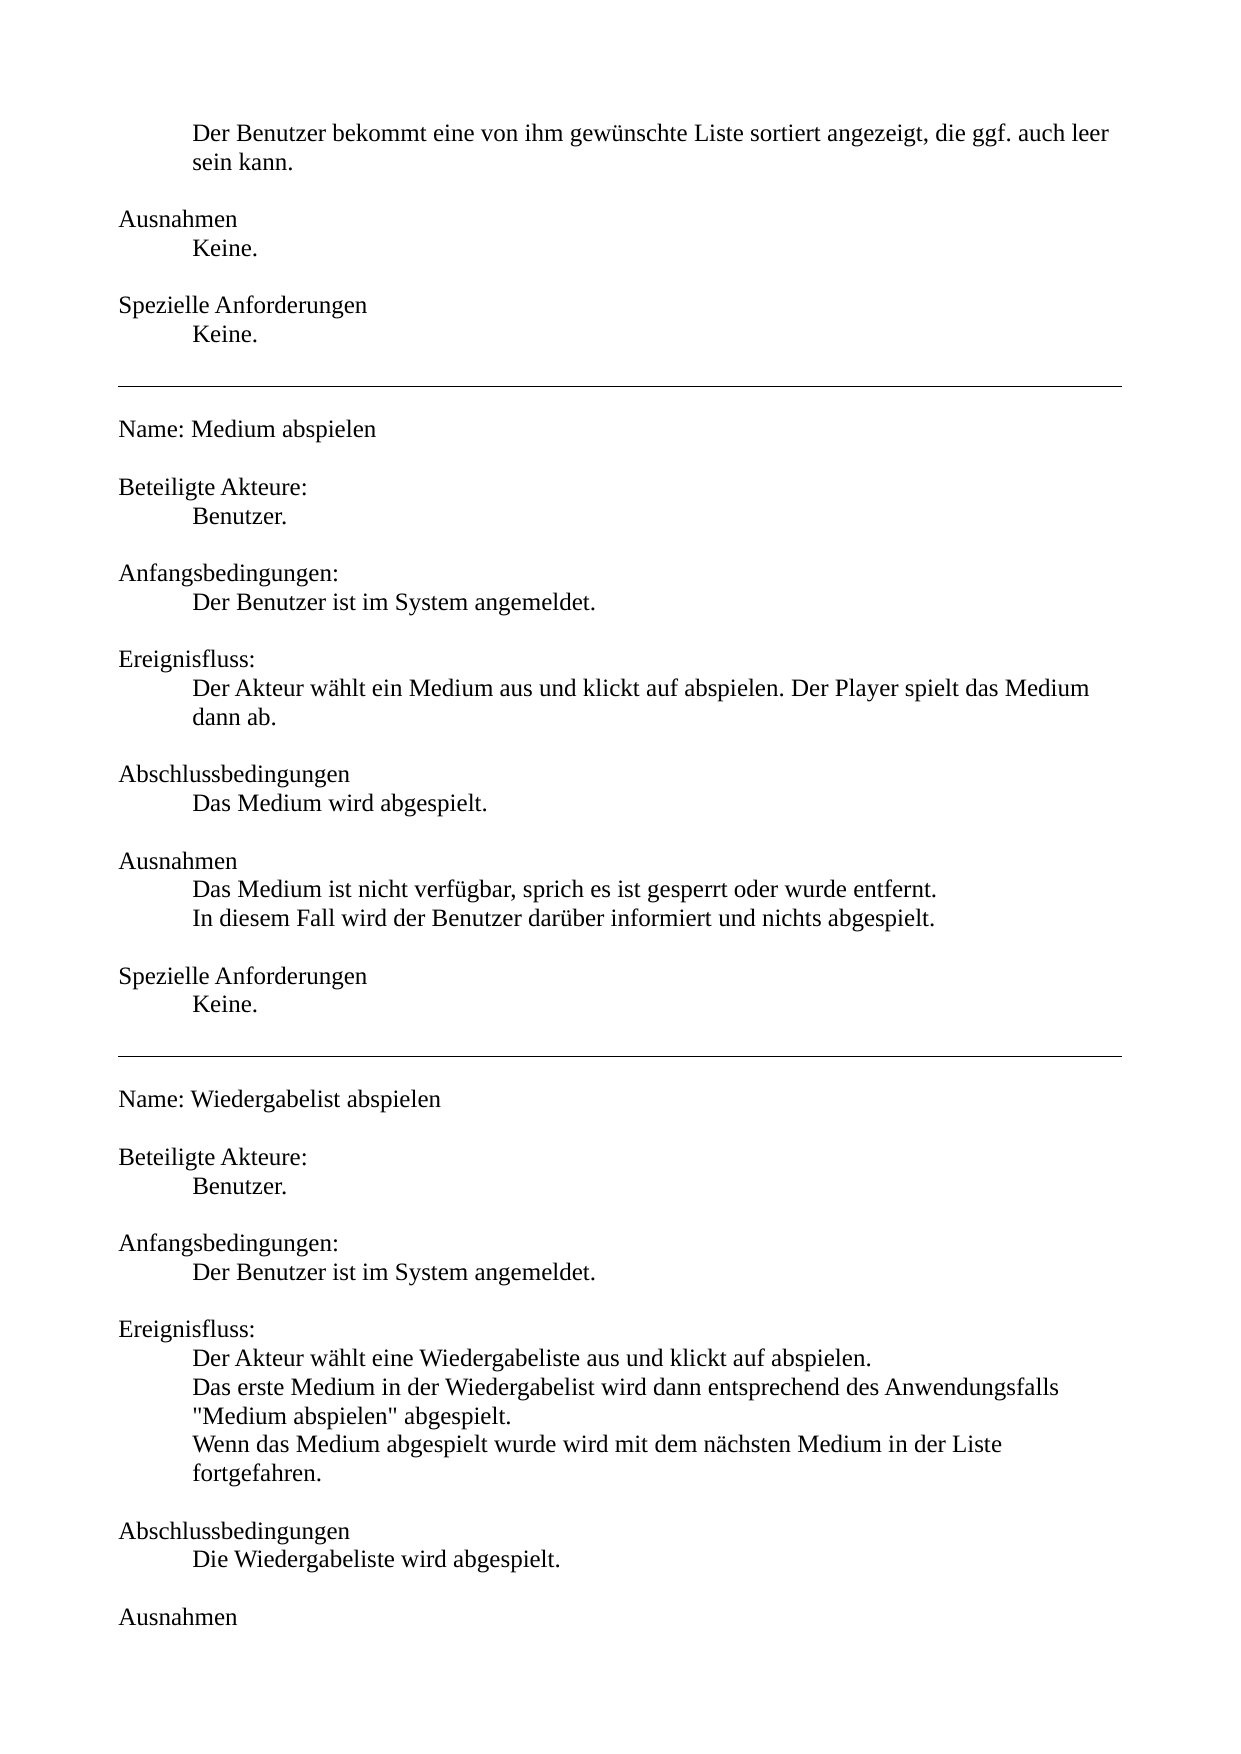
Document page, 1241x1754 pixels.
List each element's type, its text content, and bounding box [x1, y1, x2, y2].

text Benutzer. [118, 501, 1122, 529]
text Spezielle Anforderungen [118, 961, 1122, 989]
text Beteiligte Akteure: [118, 1142, 1122, 1171]
text Ausnahmen [118, 846, 1122, 874]
text Der Benutzer bekommt eine von ihm gewünschte Liste sortiert angezeigt, die ggf. auch leer sein kann. [118, 118, 1122, 176]
text Das Medium ist nicht verfügbar, sprich es ist gesperrt oder wurde entfernt. [118, 874, 1122, 903]
text In diesem Fall wird der Benutzer darüber informiert und nichts abgespielt. [118, 903, 1122, 932]
text Die Wiedergabeliste wird abgespielt. [118, 1544, 1122, 1573]
text Keine. [118, 319, 1122, 348]
text Der Benutzer ist im System angemeldet. [118, 1257, 1122, 1286]
text Anfangsbedingungen: [118, 1228, 1122, 1257]
text Beteiligte Akteure: [118, 472, 1122, 501]
text Der Akteur wählt ein Medium aus und klickt auf abspielen. Der Player spielt das Medium dann ab. [118, 673, 1122, 731]
text Keine. [118, 989, 1122, 1018]
text Abschlussbedingungen [118, 1516, 1122, 1544]
text Der Benutzer ist im System angemeldet. [118, 587, 1122, 616]
text Spezielle Anforderungen [118, 291, 1122, 319]
text Name: Medium abspielen [118, 414, 1122, 443]
text Ereignisfluss: [118, 1314, 1122, 1343]
text fortgefahren. [118, 1458, 1122, 1487]
text Ausnahmen [118, 1602, 1122, 1631]
text Keine. [118, 233, 1122, 262]
text Ereignisfluss: [118, 644, 1122, 673]
text Name: Wiedergabelist abspielen [118, 1084, 1122, 1113]
text Das erste Medium in der Wiedergabelist wird dann entsprechend des Anwendungsfalls "Medium abspielen" abgespielt. [118, 1372, 1122, 1429]
text Ausnahmen [118, 204, 1122, 233]
text Das Medium wird abgespielt. [118, 788, 1122, 817]
text Benutzer. [118, 1171, 1122, 1199]
text Anfangsbedingungen: [118, 558, 1122, 587]
text Abschlussbedingungen [118, 759, 1122, 788]
text Der Akteur wählt eine Wiedergabeliste aus und klickt auf abspielen. [118, 1343, 1122, 1372]
text Wenn das Medium abgespielt wurde wird mit dem nächsten Medium in der Liste [118, 1429, 1122, 1458]
